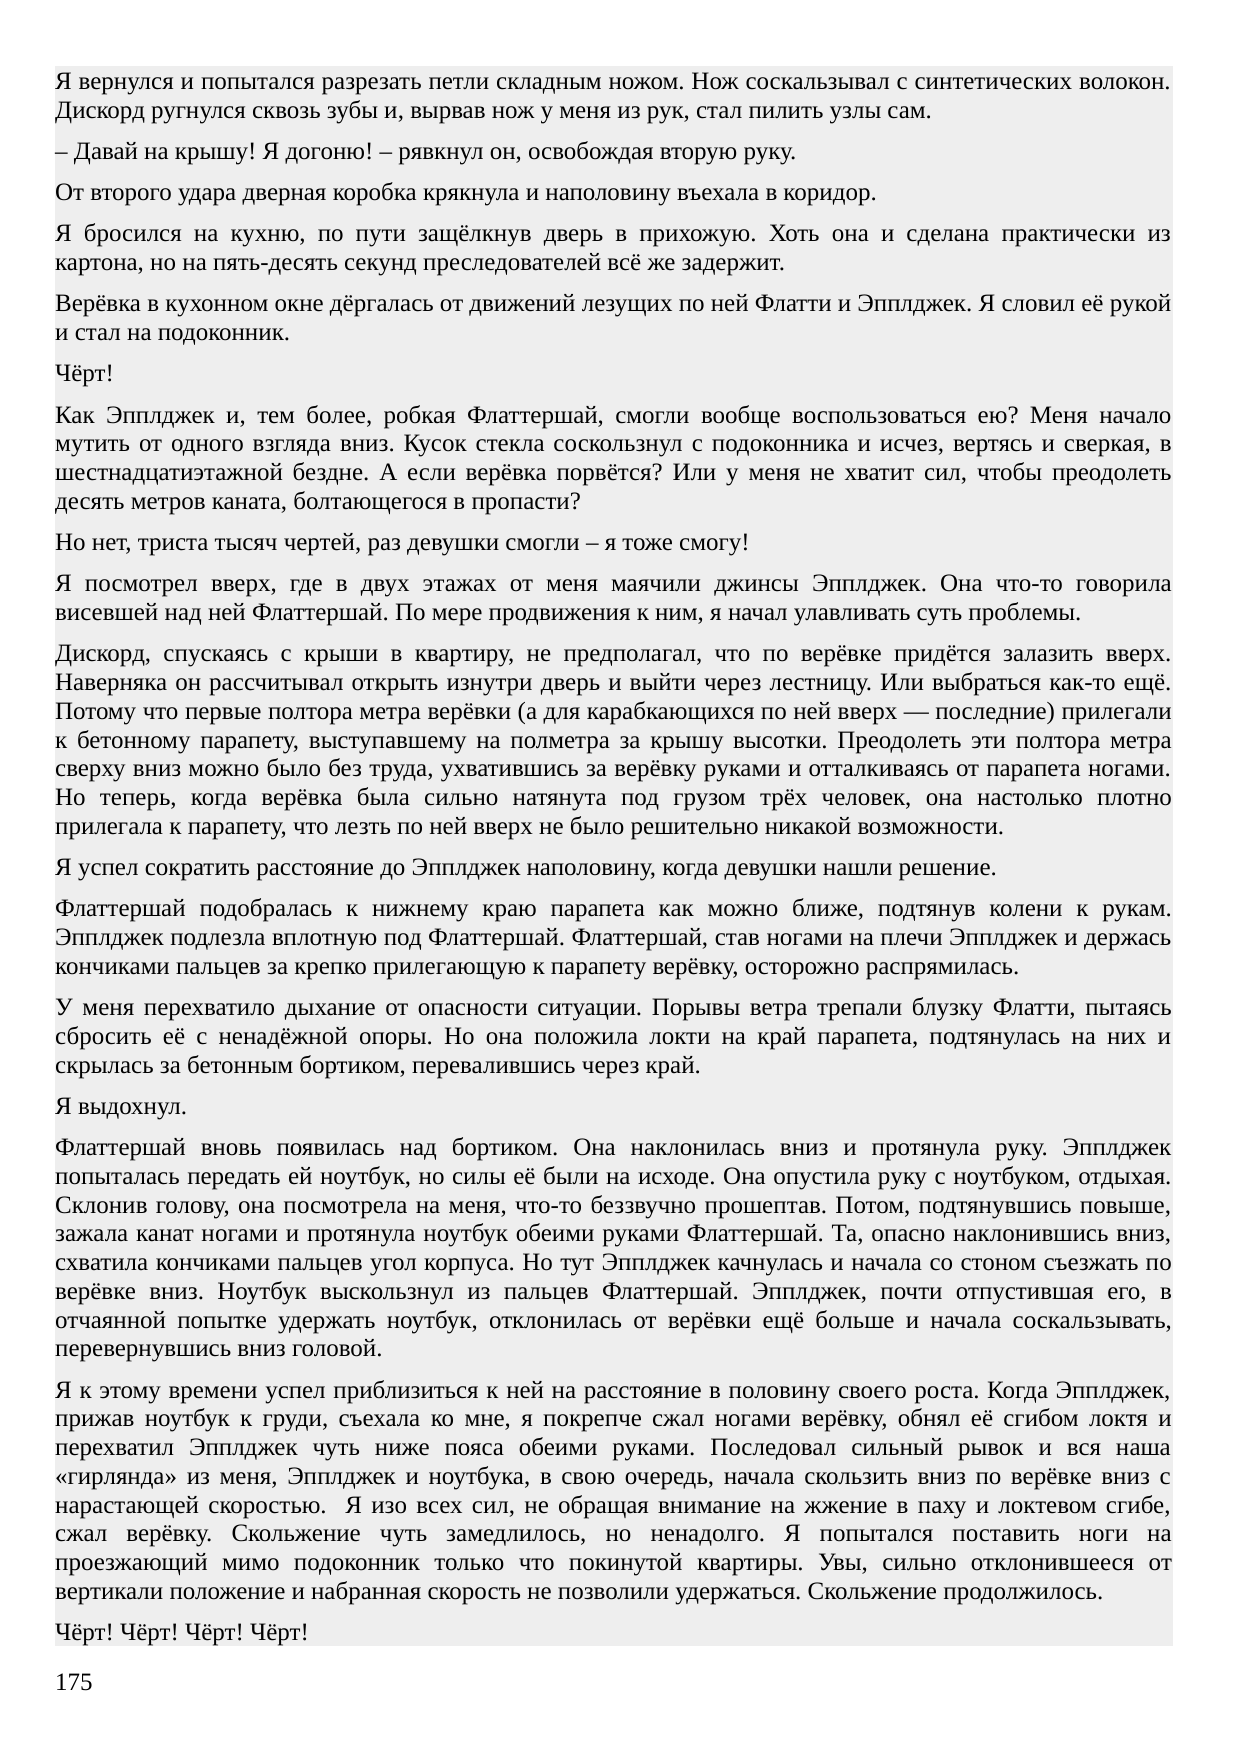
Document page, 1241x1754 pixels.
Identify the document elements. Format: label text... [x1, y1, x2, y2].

text Как Эпплджек и, тем более, робкая Флаттершай, смогли вообще воспользоваться ею? Меня начало мутить от одного взгляда вниз. Кусок стекла соскользнул с подоконника и исчез, вертясь и сверкая, в шестнадцатиэтажной бездне. А если верёвка порвётся? Или у меня не хватит сил, чтобы преодолеть десять метров каната, болтающегося в пропасти? [55, 400, 1173, 515]
text Чёрт! [55, 358, 1173, 387]
text От второго удара дверная коробка крякнула и наполовину въехала в коридор. [55, 177, 1173, 206]
text Я посмотрел вверх, где в двух этажах от меня маячили джинсы Эпплджек. Она что-то говорила висевшей над ней Флаттершай. По мере продвижения к ним, я начал улавливать суть проблемы. [55, 568, 1173, 626]
text Я выдохнул. [55, 1091, 1173, 1120]
text Флаттершай вновь появилась над бортиком. Она наклонилась вниз и протянула руку. Эпплджек попыталась передать ей ноутбук, но силы её были на исходе. Она опустила руку с ноутбуком, отдыхая. Склонив голову, она посмотрела на меня, что-то беззвучно прошептав. Потом, подтянувшись повыше, зажала канат ногами и протянула ноутбук обеими руками Флаттершай. Та, опасно наклонившись вниз, схватила кончиками пальцев угол корпуса. Но тут Эпплджек качнулась и начала со стоном съезжать по верёвке вниз. Ноутбук выскользнул из пальцев Флаттершай. Эпплджек, почти отпустившая его, в отчаянной попытке удержать ноутбук, отклонилась от верёвки ещё больше и начала соскальзывать, перевернувшись вниз головой. [55, 1132, 1173, 1362]
text Я вернулся и попытался разрезать петли складным ножом. Нож соскальзывал с синтетических волокон. Дискорд ругнулся сквозь зубы и, вырвав нож у меня из рук, стал пилить узлы сам. [55, 66, 1173, 123]
text Но нет, триста тысяч чертей, раз девушки смогли – я тоже смогу! [55, 527, 1173, 556]
text Верёвка в кухонном окне дёргалась от движений лезущих по ней Флатти и Эпплджек. Я словил её рукой и стал на подоконник. [55, 288, 1173, 346]
text Флаттершай подобралась к нижнему краю парапета как можно ближе, подтянув колени к рукам. Эпплджек подлезла вплотную под Флаттершай. Флаттершай, став ногами на плечи Эпплджек и держась кончиками пальцев за крепко прилегающую к парапету верёвку, осторожно распрямилась. [55, 893, 1173, 980]
text У меня перехватило дыхание от опасности ситуации. Порывы ветра трепали блузку Флатти, пытаясь сбросить её с ненадёжной опоры. Но она положила локти на край парапета, подтянулась на них и скрылась за бетонным бортиком, перевалившись через край. [55, 992, 1173, 1078]
text Чёрт! Чёрт! Чёрт! Чёрт! [55, 1617, 1173, 1646]
text Дискорд, спускаясь с крыши в квартиру, не предполагал, что по верёвке придётся залазить вверх. Наверняка он рассчитывал открыть изнутри дверь и выйти через лестницу. Или выбраться как-то ещё. Потому что первые полтора метра верёвки (а для карабкающихся по ней вверх — последние) прилегали к бетонному парапету, выступавшему на полметра за крышу высотки. Преодолеть эти полтора метра сверху вниз можно было без труда, ухватившись за верёвку руками и отталкиваясь от парапета ногами. Но теперь, когда верёвка была сильно натянута под грузом трёх человек, она настолько плотно прилегала к парапету, что лезть по ней вверх не было решительно никакой возможности. [55, 638, 1173, 840]
text – Давай на крышу! Я догоню! – рявкнул он, освобождая вторую руку. [55, 136, 1173, 165]
text Я успел сократить расстояние до Эпплджек наполовину, когда девушки нашли решение. [55, 852, 1173, 881]
text Я к этому времени успел приблизиться к ней на расстояние в половину своего роста. Когда Эпплджек, прижав ноутбук к груди, съехала ко мне, я покрепче сжал ногами верёвку, обнял её сгибом локтя и перехватил Эпплджек чуть ниже пояса обеими руками. Последовал сильный рывок и вся наша «гирлянда» из меня, Эпплджек и ноутбука, в свою очередь, начала скользить вниз по верёвке вниз с нарастающей скоростью. Я изо всех сил, не обращая внимание на жжение в паху и локтевом сгибе, сжал верёвку. Скольжение чуть замедлилось, но ненадолго. Я попытался поставить ноги на проезжающий мимо подоконник только что покинутой квартиры. Увы, сильно отклонившееся от вертикали положение и набранная скорость не позволили удержаться. Скольжение продолжилось. [55, 1375, 1173, 1605]
text Я бросился на кухню, по пути защёлкнув дверь в прихожую. Хоть она и сделана практически из картона, но на пять-десять секунд преследователей всё же задержит. [55, 218, 1173, 276]
